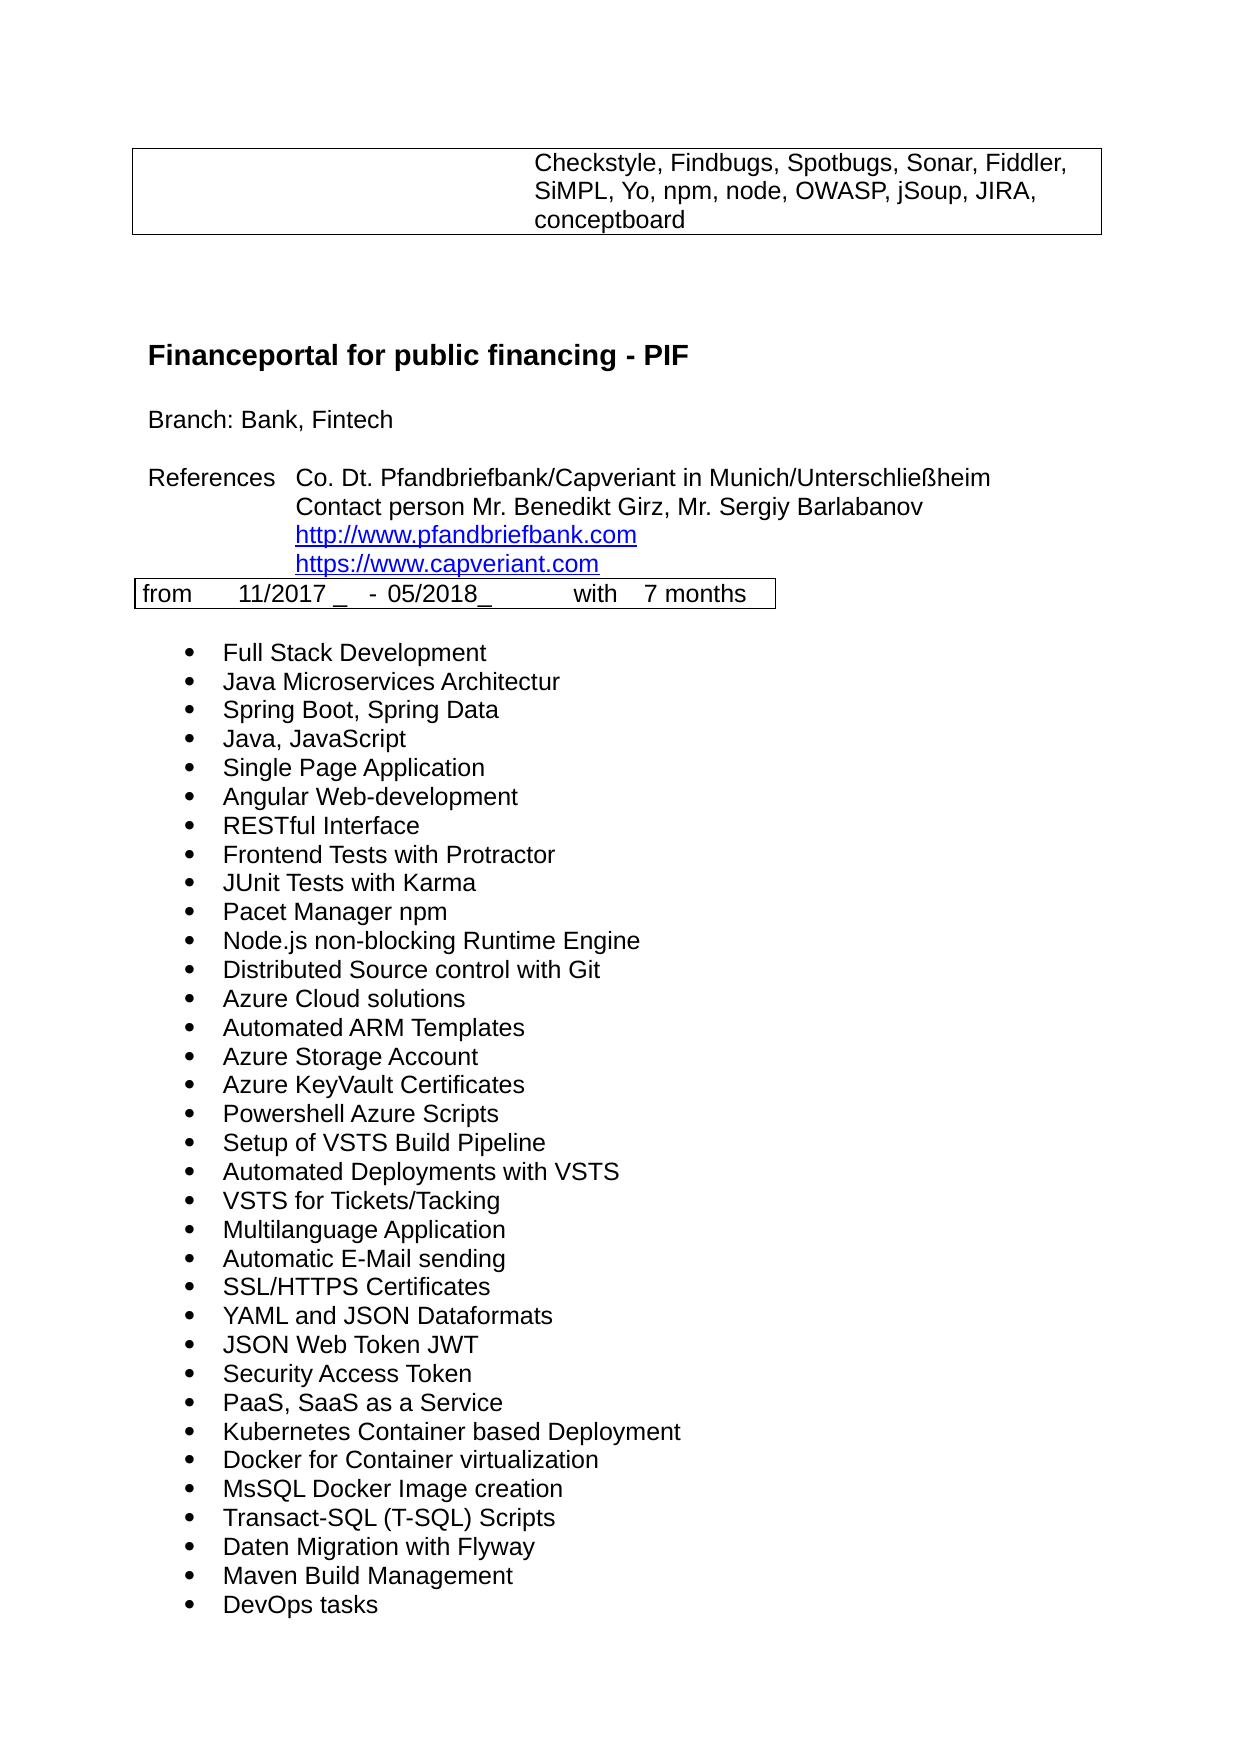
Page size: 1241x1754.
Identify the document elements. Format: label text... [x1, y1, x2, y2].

list Maven Build Management [185, 1561, 1104, 1590]
list Automated Deployments with VSTS [185, 1157, 1104, 1186]
table_header from [136, 579, 231, 608]
list YAML and JSON Dataformats [185, 1301, 1104, 1330]
list Java Microservices Architectur [185, 666, 1104, 695]
text http://www.pfandbriefbank.com [221, 521, 1104, 549]
list Multilanguage Application [185, 1215, 1104, 1243]
list Angular Web-development [185, 782, 1104, 811]
list Azure KeyVault Certificates [185, 1070, 1104, 1099]
text https://www.capveriant.com [221, 549, 1104, 578]
text Branch: Bank, Fintech [148, 406, 1104, 434]
table_header 11/2017 _ [231, 579, 361, 608]
list Kubernetes Container based Deployment [185, 1417, 1104, 1446]
list Automatic E-Mail sending [185, 1243, 1104, 1272]
list Node.js non-blocking Runtime Engine [185, 926, 1104, 955]
list PaaS, SaaS as a Service [185, 1388, 1104, 1417]
list JUnit Tests with Karma [185, 868, 1104, 897]
text References Co. Dt. Pfandbriefbank/Capveriant in Munich/Unterschließheim [148, 463, 1104, 492]
table_header 7 months [636, 579, 775, 608]
list Azure Storage Account [185, 1042, 1104, 1070]
list Powershell Azure Scripts [185, 1099, 1104, 1128]
list SSL/HTTPS Certificates [185, 1272, 1104, 1301]
text Contact person Mr. Benedikt Girz, Mr. Sergiy Barlabanov [148, 492, 1104, 521]
list VSTS for Tickets/Tacking [185, 1186, 1104, 1215]
list RESTful Interface [185, 811, 1104, 839]
list Distributed Source control with Git [185, 955, 1104, 984]
table_cell [297, 149, 531, 234]
list Daten Migration with Flyway [185, 1532, 1104, 1561]
table_header 05/2018_ [380, 579, 566, 608]
list Single Page Application [185, 753, 1104, 782]
table_header - [361, 579, 380, 608]
list Automated ARM Templates [185, 1013, 1104, 1042]
list Pacet Manager npm [185, 897, 1104, 926]
list Transact-SQL (T-SQL) Scripts [185, 1503, 1104, 1532]
list Java, JavaScript [185, 724, 1104, 753]
list DevOps tasks [185, 1590, 1104, 1619]
subtitle Financeportal for public financing - PIF [148, 338, 1104, 372]
table_header with [566, 579, 636, 608]
list Frontend Tests with Protractor [185, 839, 1104, 868]
table_cell Checkstyle, Findbugs, Spotbugs, Sonar, Fiddler, SiMPL, Yo, npm, node, OWASP, jSoup, JIRA, conceptboard [531, 149, 1101, 234]
list Azure Cloud solutions [185, 984, 1104, 1013]
table_cell [133, 149, 297, 234]
list Setup of VSTS Build Pipeline [185, 1128, 1104, 1157]
list MsSQL Docker Image creation [185, 1474, 1104, 1503]
list JSON Web Token JWT [185, 1330, 1104, 1359]
list Spring Boot, Spring Data [185, 695, 1104, 724]
list Docker for Container virtualization [185, 1446, 1104, 1474]
list Security Access Token [185, 1359, 1104, 1388]
list Full Stack Development [185, 638, 1104, 666]
